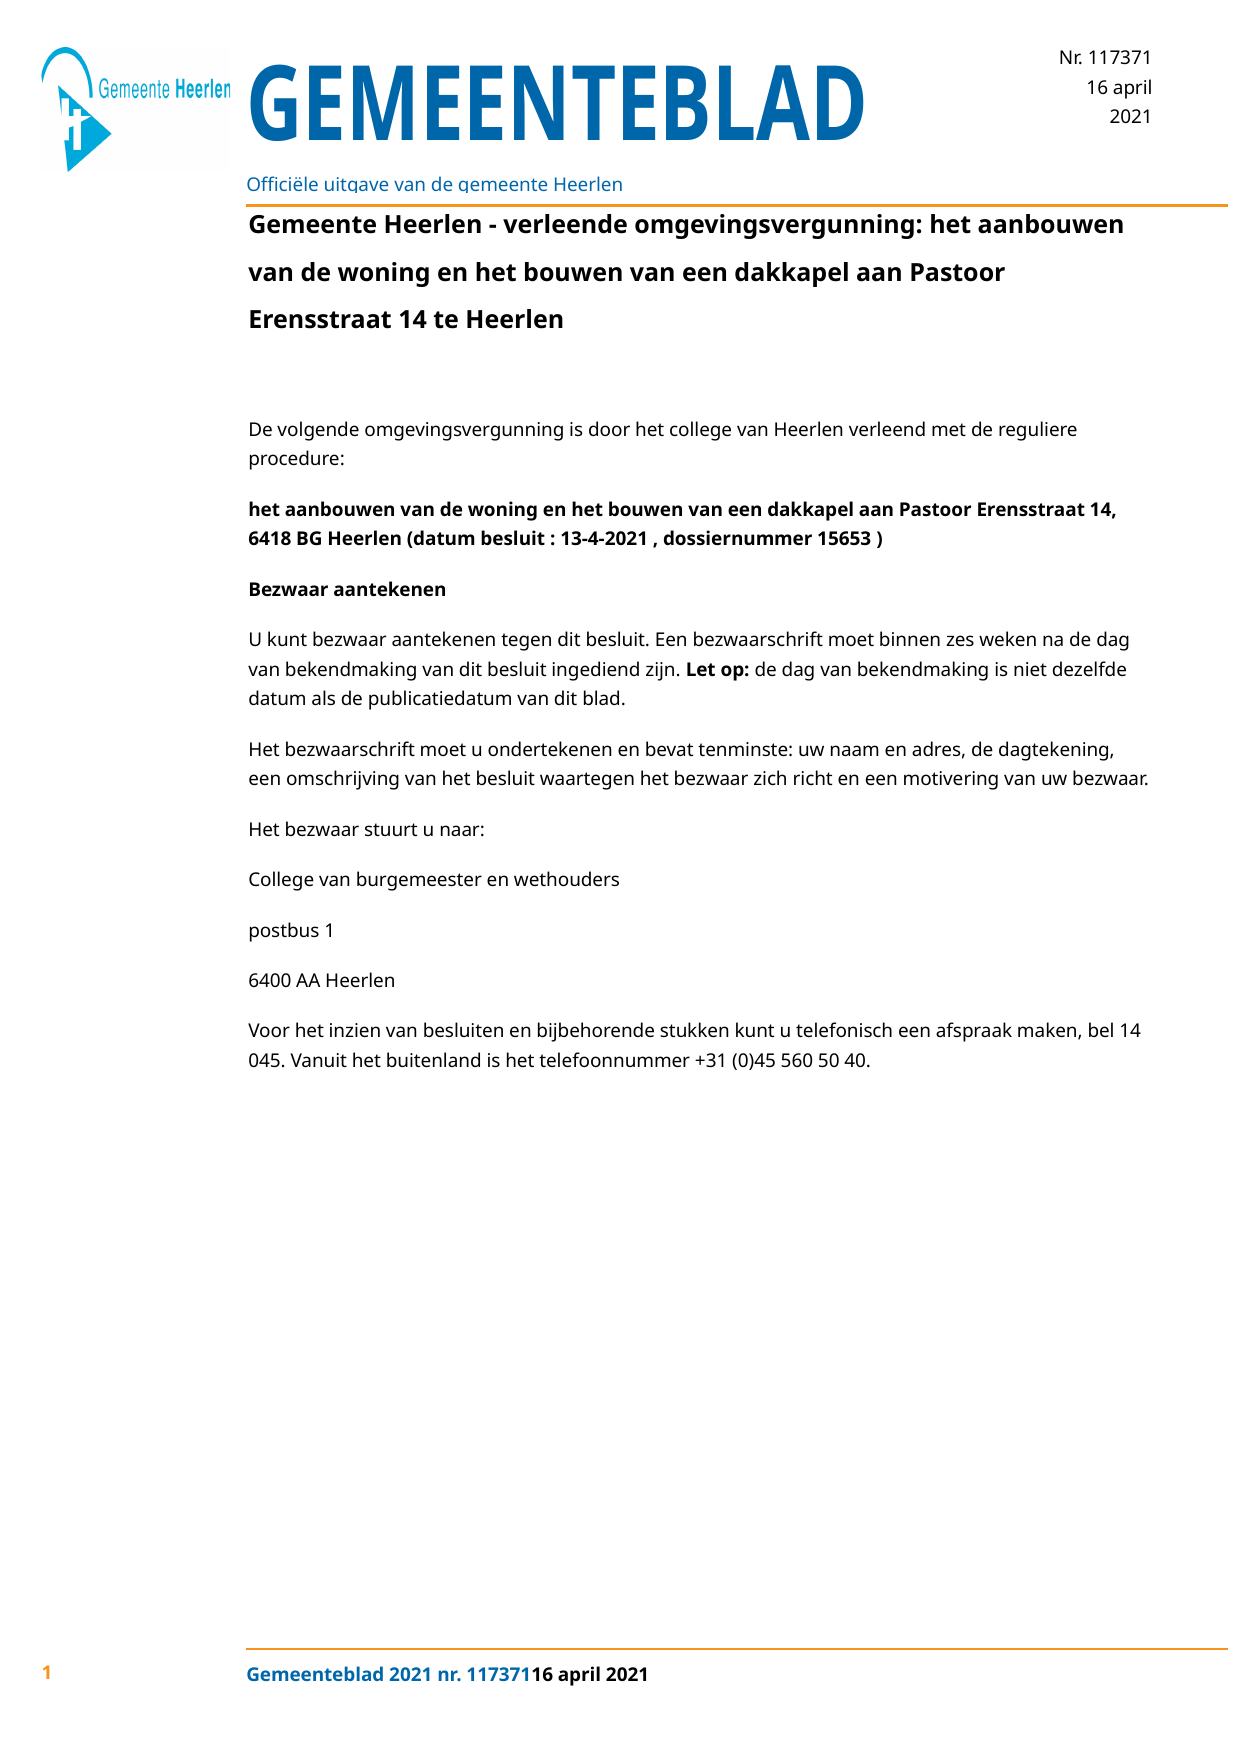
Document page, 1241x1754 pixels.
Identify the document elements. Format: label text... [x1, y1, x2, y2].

text Gemeente Heerlen - verleende omgevingsvergunning: het aanbouwen van de woning en het bouwen van een dakkapel aan Pastoor Erensstraat 14 te Heerlen [248, 207, 1152, 336]
text U kunt bezwaar aantekenen tegen dit besluit. Een bezwaarschrift moet binnen zes weken na de dag van bekendmaking van dit besluit ingediend zijn. Let op: de dag van bekendmaking is niet dezelfde datum als de publicatiedatum van dit blad. [248, 626, 1152, 711]
text College van burgemeester en wethouders [248, 866, 1152, 892]
text Het bezwaar stuurt u naar: [248, 816, 1152, 842]
text Bezwaar aantekenen [248, 576, 1152, 602]
text het aanbouwen van de woning en het bouwen van een dakkapel aan Pastoor Erensstraat 14, 6418 BG Heerlen (datum besluit : 13-4-2021 , dossiernummer 15653 ) [248, 496, 1152, 551]
text Voor het inzien van besluiten en bijbehorende stukken kunt u telefonisch een afspraak maken, bel 14 045. Vanuit het buitenland is het telefoonnummer +31 (0)45 560 50 40. [248, 1018, 1152, 1073]
text postbus 1 [248, 917, 1152, 942]
text Het bezwaarschrift moet u ondertekenen en bevat tenminste: uw naam en adres, de dagtekening, een omschrijving van het besluit waartegen het bezwaar zich richt en een motivering van uw bezwaar. [248, 736, 1152, 791]
text De volgende omgevingsvergunning is door het college van Heerlen verleend met de reguliere procedure: [248, 416, 1152, 471]
picture [41, 47, 231, 172]
picture [41, 47, 59, 70]
text 6400 AA Heerlen [248, 967, 1152, 993]
